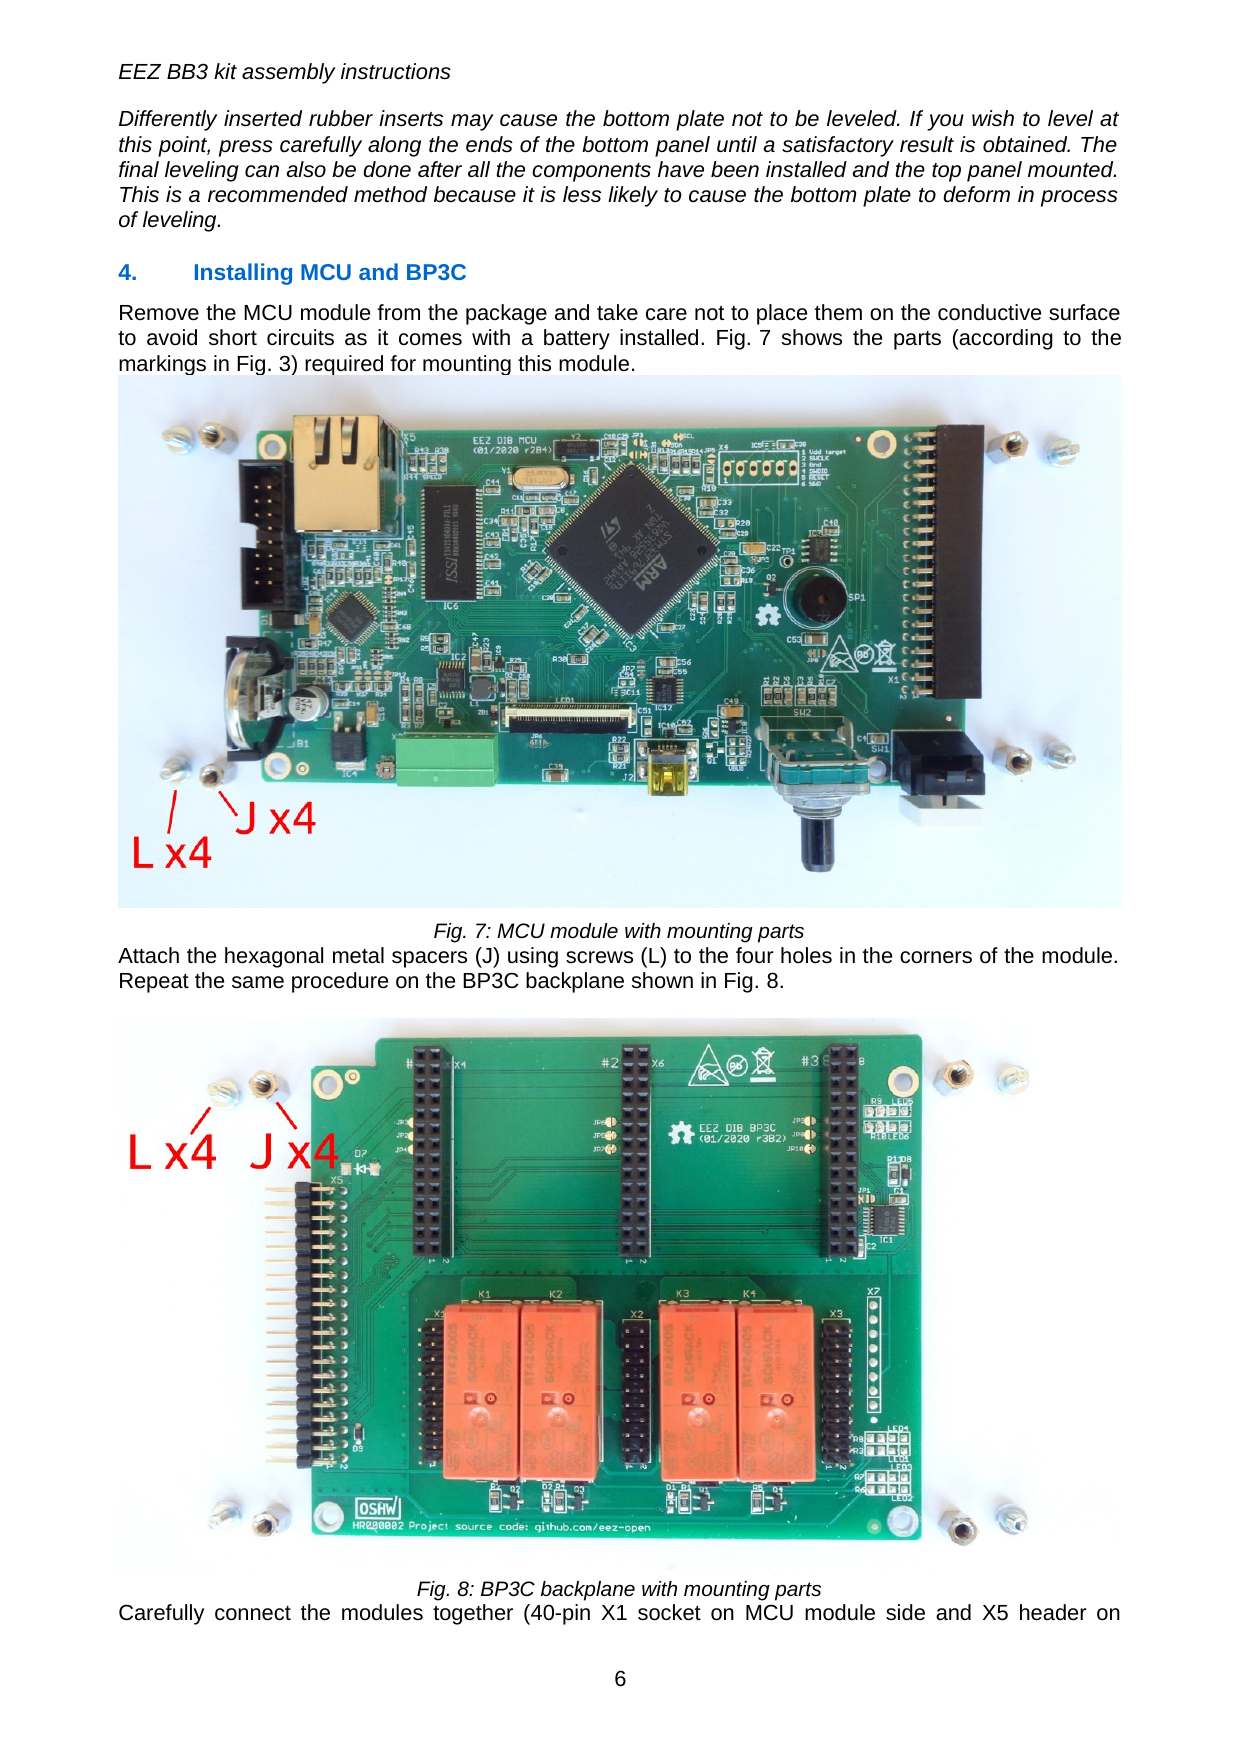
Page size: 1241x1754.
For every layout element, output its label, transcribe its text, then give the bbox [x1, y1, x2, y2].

picture [118, 375, 1123, 908]
subtitle Installing MCU and BP3C [118, 259, 1122, 285]
text Attach the hexagonal metal spacers (J) using screws (L) to the four holes in the corners of the module. Repeat the same procedure on the BP3C backplane shown in Fig. 8. [118, 943, 1122, 993]
text Remove the MCU module from the package and take care not to place them on the conductive surface to avoid short circuits as it comes with a battery installed. Fig. 7 shows the parts (according to the markings in Fig. 3) required for mounting this module. [118, 300, 1122, 375]
text Carefully connect the modules together (40-pin X1 socket on MCU module side and X5 header on [118, 1600, 1122, 1626]
text Fig. : MCU module with mounting parts [118, 908, 1122, 943]
picture [118, 1018, 1123, 1577]
text Differently inserted rubber inserts may cause the bottom plate not to be leveled. If you wish to level at this point, press carefully along the ends of the bottom panel until a satisfactory result is obtained. The final leveling can also be done after all the components have been installed and the top panel mounted. This is a recommended method because it is less likely to cause the bottom plate to deform in process of leveling. [118, 106, 1122, 232]
text Fig. : BP3C backplane with mounting parts [118, 1577, 1122, 1600]
